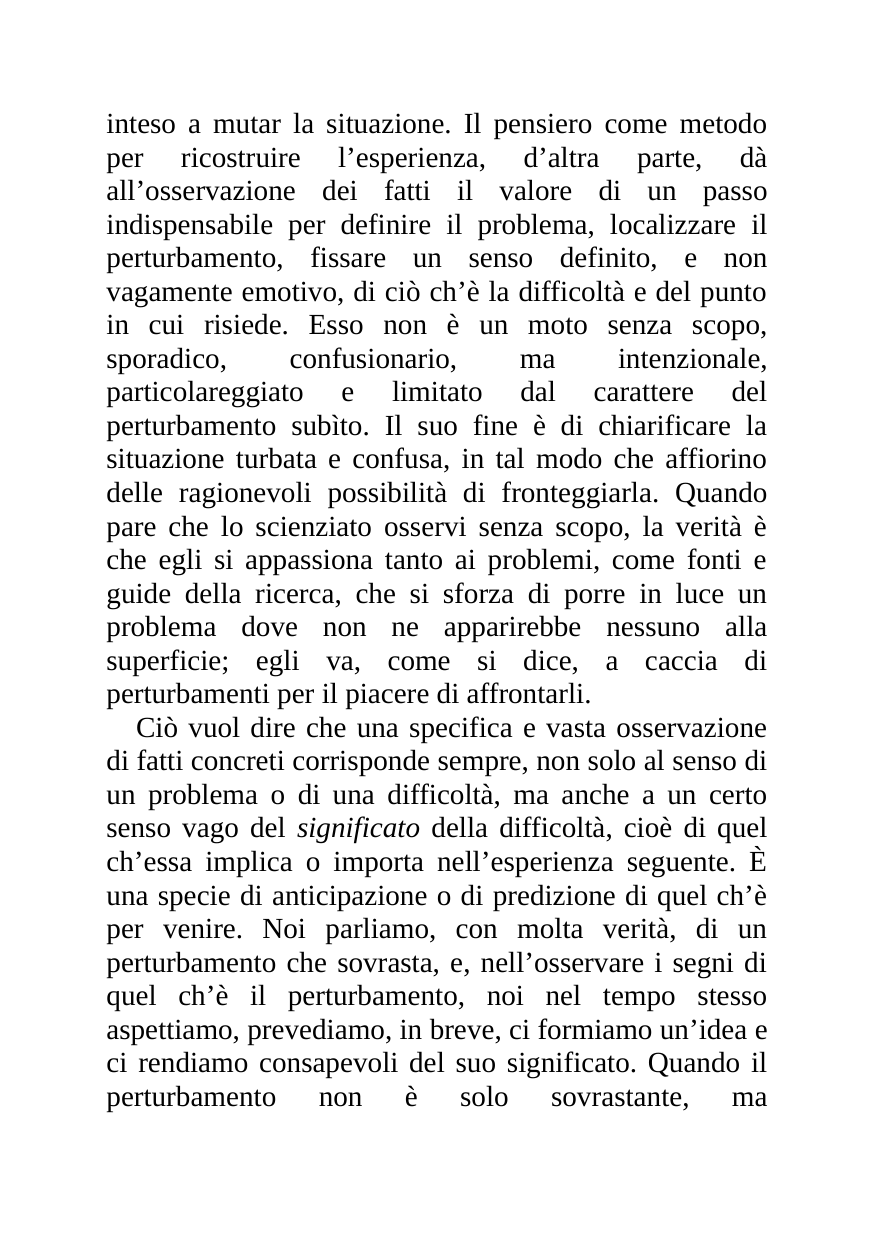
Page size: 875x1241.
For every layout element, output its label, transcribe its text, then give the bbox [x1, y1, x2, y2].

text Ciò vuol dire che una specifica e vasta osservazione di fatti concreti corrisponde sempre, non solo al senso di un problema o di una difficoltà, ma anche a un certo senso vago del significato della difficoltà, cioè di quel ch’essa implica o importa nell’esperienza seguente. È una specie di anticipazione o di predizione di quel ch’è per venire. Noi parliamo, con molta verità, di un perturbamento che sovrasta, e, nell’osservare i segni di quel ch’è il perturbamento, noi nel tempo stesso aspettiamo, prevediamo, in breve, ci formiamo un’idea e ci rendiamo consapevoli del suo significato. Quando il perturbamento non è solo sovrastante, ma [106, 710, 768, 1112]
text inteso a mutar la situazione. Il pensiero come metodo per ricostruire l’esperienza, d’altra parte, dà all’osservazione dei fatti il valore di un passo indispensabile per definire il problema, localizzare il perturbamento, fissare un senso definito, e non vagamente emotivo, di ciò ch’è la difficoltà e del punto in cui risiede. Esso non è un moto senza scopo, sporadico, confusionario, ma intenzionale, particolareggiato e limitato dal carattere del perturbamento subìto. Il suo fine è di chiarificare la situazione turbata e confusa, in tal modo che affiorino delle ragionevoli possibilità di fronteggiarla. Quando pare che lo scienziato osservi senza scopo, la verità è che egli si appassiona tanto ai problemi, come fonti e guide della ricerca, che si sforza di porre in luce un problema dove non ne apparirebbe nessuno alla superficie; egli va, come si dice, a caccia di perturbamenti per il piacere di affrontarli. [106, 106, 768, 710]
